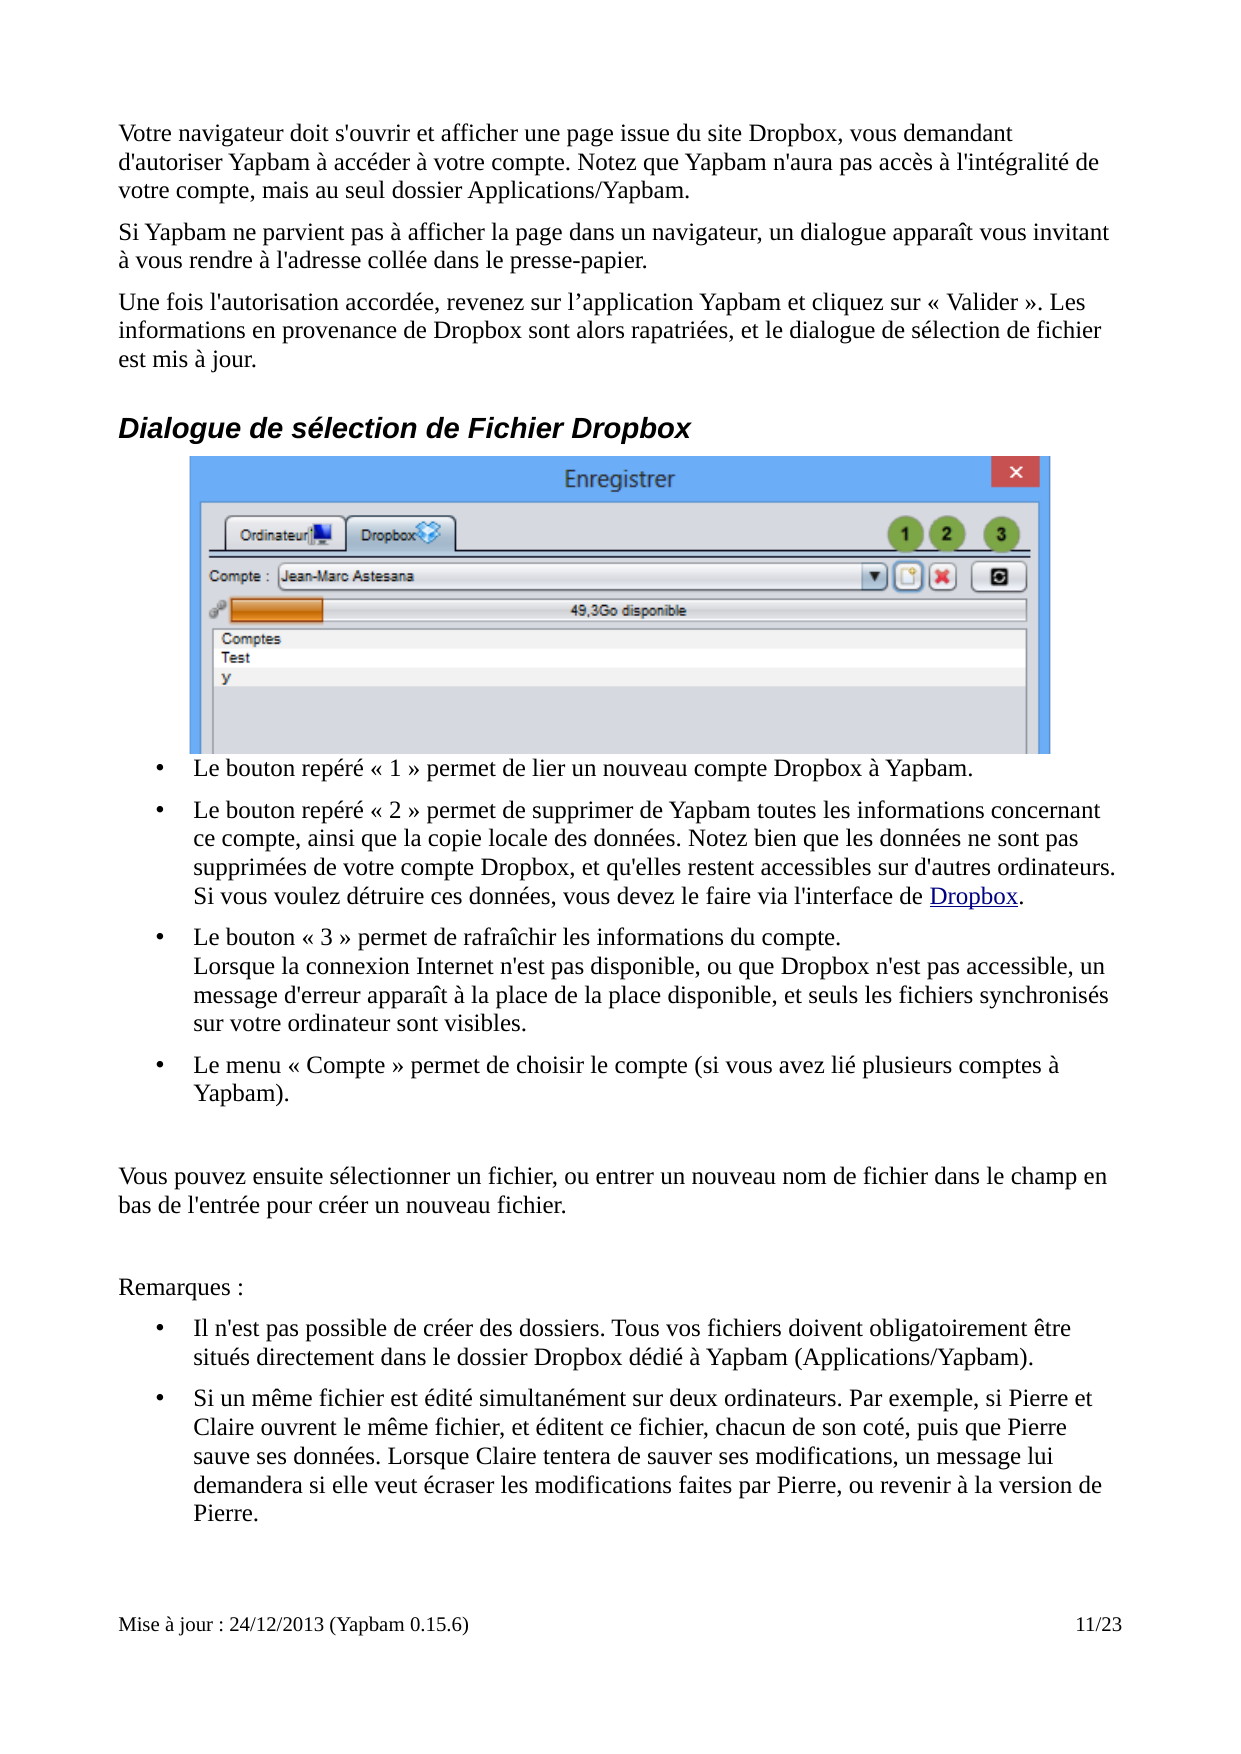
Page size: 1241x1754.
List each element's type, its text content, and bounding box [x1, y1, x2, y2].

list Le bouton « 3 » permet de rafraîchir les informations du compte. Lorsque la connexion Internet n'est pas disponible, ou que Dropbox n'est pas accessible, un message d'erreur apparaît à la place de la place disponible, et seuls les fichiers synchronisés sur votre ordinateur sont visibles. [156, 922, 1122, 1037]
list Le menu « Compte » permet de choisir le compte (si vous avez lié plusieurs comptes à Yapbam). [156, 1050, 1122, 1107]
text Une fois l'autorisation accordée, revenez sur l’application Yapbam et cliquez sur « Valider ». Les informations en provenance de Dropbox sont alors rapatriées, et le dialogue de sélection de fichier est mis à jour. [118, 287, 1122, 373]
list Si un même fichier est édité simultanément sur deux ordinateurs. Par exemple, si Pierre et Claire ouvrent le même fichier, et éditent ce fichier, chacun de son coté, puis que Pierre sauve ses données. Lorsque Claire tentera de sauver ses modifications, un message lui demandera si elle veut écraser les modifications faites par Pierre, ou revenir à la version de Pierre. [156, 1383, 1122, 1527]
text Votre navigateur doit s'ouvrir et afficher une page issue du site Dropbox, vous demandant d'autoriser Yapbam à accéder à votre compte. Notez que Yapbam n'aura pas accès à l'intégralité de votre compte, mais au seul dossier Applications/Yapbam. [118, 118, 1122, 204]
list Le bouton repéré « 2 » permet de supprimer de Yapbam toutes les informations concernant ce compte, ainsi que la copie locale des données. Notez bien que les données ne sont pas supprimées de votre compte Dropbox, et qu'elles restent accessibles sur d'autres ordinateurs. Si vous voulez détruire ces données, vous devez le faire via l'interface de Dropbox. [156, 795, 1122, 910]
picture [189, 456, 1051, 754]
text Remarques : [118, 1272, 1122, 1301]
list Il n'est pas possible de créer des dossiers. Tous vos fichiers doivent obligatoirement être situés directement dans le dossier Dropbox dédié à Yapbam (Applications/Yapbam). [156, 1313, 1122, 1371]
text Si Yapbam ne parvient pas à afficher la page dans un navigateur, un dialogue apparaît vous invitant à vous rendre à l'adresse collée dans le presse-papier. [118, 217, 1122, 274]
subtitle Dialogue de sélection de Fichier Dropbox [118, 411, 1122, 444]
list Le bouton repéré « 1 » permet de lier un nouveau compte Dropbox à Yapbam. [156, 754, 1122, 782]
text Vous pouvez ensuite sélectionner un fichier, ou entrer un nouveau nom de fichier dans le champ en bas de l'entrée pour créer un nouveau fichier. [118, 1161, 1122, 1218]
